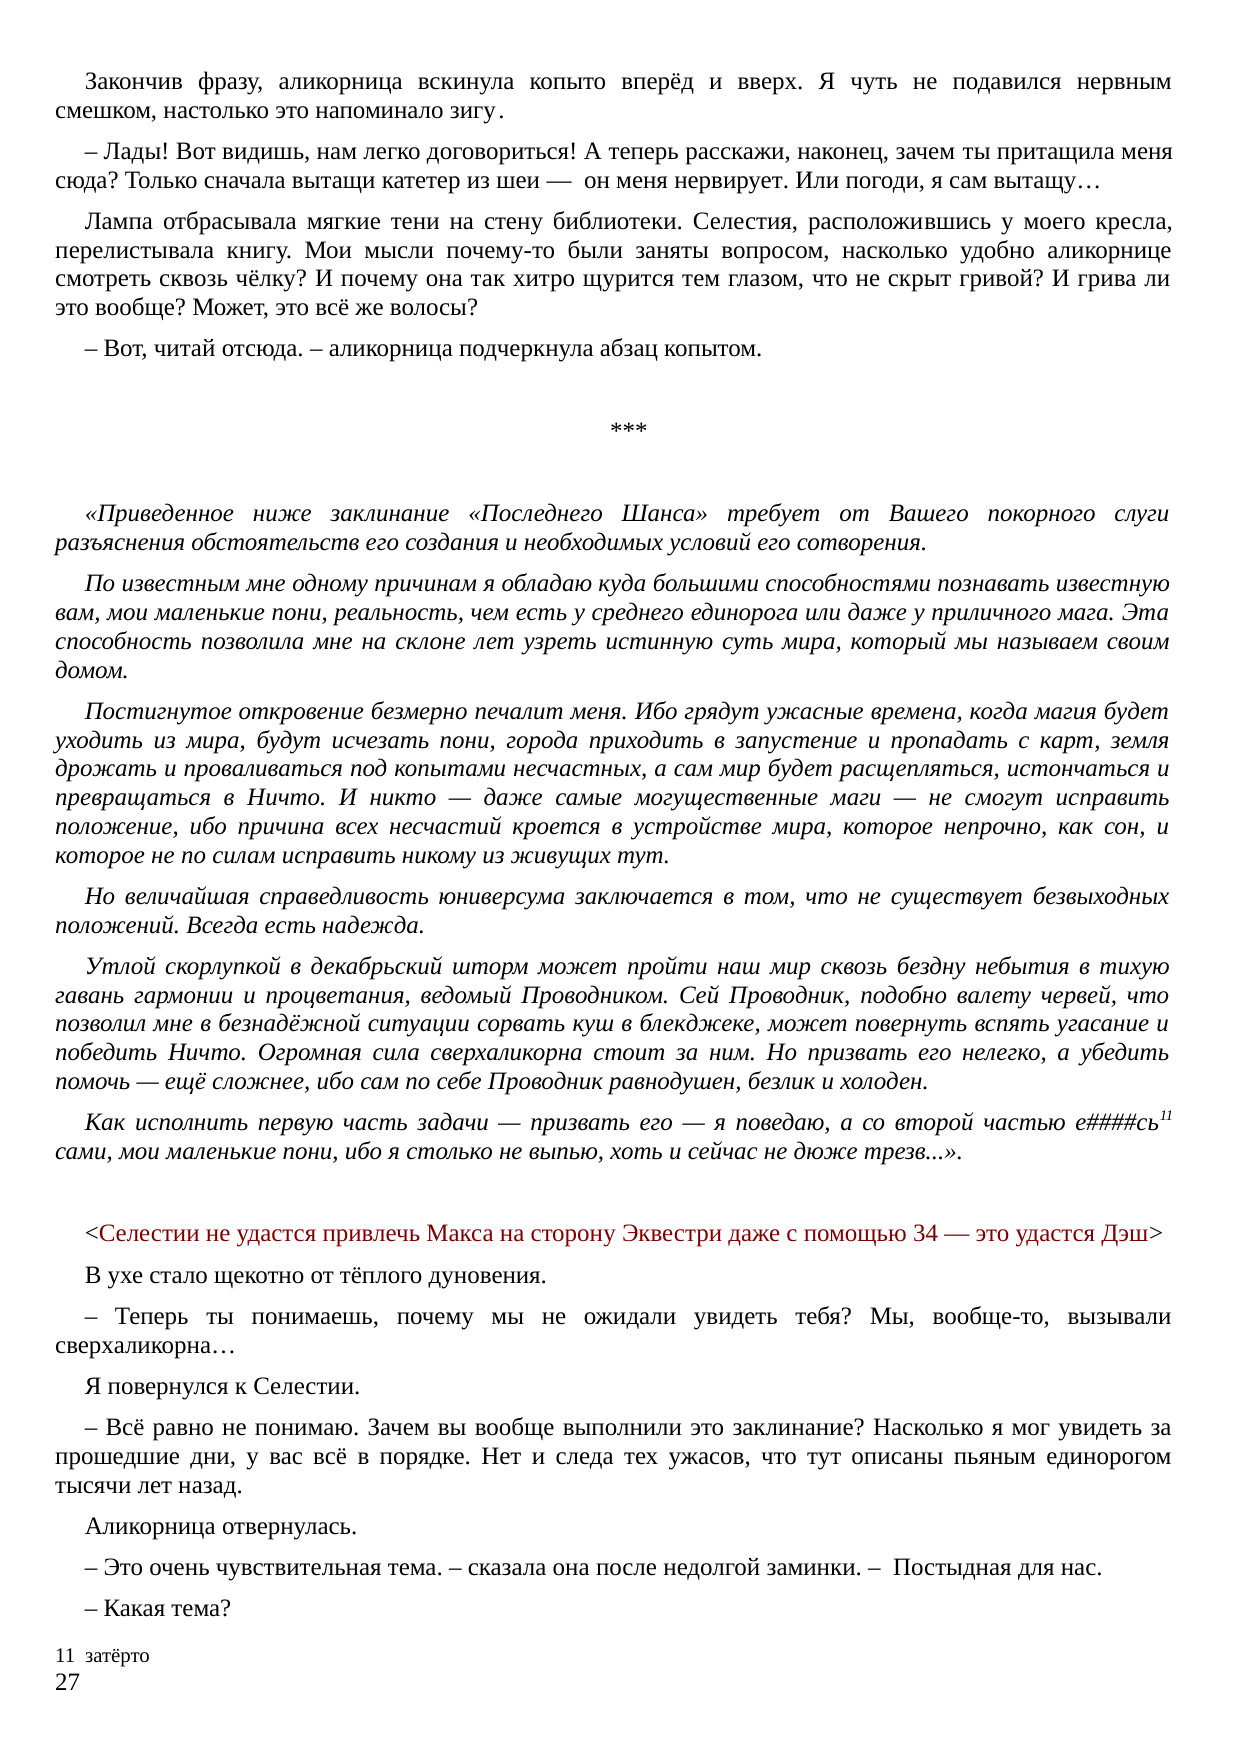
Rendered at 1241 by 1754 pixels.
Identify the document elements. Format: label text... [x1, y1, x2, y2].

text <Селестии не удастся привлечь Макса на сторону Эквестри даже с помощью 34 — это удастся Дэш> [55, 1218, 1173, 1247]
text «Приведенное ниже заклинание «Последнего Шанса» требует от Вашего покорного слуги разъяснения обстоятельств его создания и необходимых условий его сотворения. [55, 498, 1173, 556]
text Аликорница отвернулась. [55, 1511, 1173, 1540]
text Лампа отбрасывала мягкие тени на стену библиотеки. Селестия, расположившись у моего кресла, перелистывала книгу. Мои мысли почему-то были заняты вопросом, насколько удобно аликорнице смотреть сквозь чёлку? И почему она так хитро щурится тем глазом, что не скрыт гривой? И грива ли это вообще? Может, это всё же волосы? [55, 206, 1173, 321]
text – Лады! Вот видишь, нам легко договориться! А теперь расскажи, наконец, зачем ты притащила меня сюда? Только сначала вытащи катетер из шеи — он меня нервирует. Или погоди, я сам вытащу… [55, 136, 1173, 193]
text Постигнутое откровение безмерно печалит меня. Ибо грядут ужасные времена, когда магия будет уходить из мира, будут исчезать пони, города приходить в запустение и пропадать с карт, земля дрожать и проваливаться под копытами несчастных, а сам мир будет расщепляться, истончаться и превращаться в Ничто. И никто — даже самые могущественные маги — не смогут исправить положение, ибо причина всех несчастий кроется в устройстве мира, которое непрочно, как сон, и которое не по силам исправить никому из живущих тут. [55, 696, 1173, 868]
text Закончив фразу, аликорница вскинула копыто вперёд и вверх. Я чуть не подавился нервным смешком, настолько это напоминало зигу . [55, 66, 1173, 123]
text Утлой скорлупкой в декабрьский шторм может пройти наш мир сквозь бездну небытия в тихую гавань гармонии и процветания, ведомый Проводником. Сей Проводник, подобно валету червей, что позволил мне в безнадёжной ситуации сорвать куш в блекджеке, может повернуть вспять угасание и победить Ничто. Огромная сила сверхаликорна стоит за ним. Но призвать его нелегко, а убедить помочь — ещё сложнее, ибо сам по себе Проводник равнодушен, безлик и холоден. [55, 951, 1173, 1095]
text – Всё равно не понимаю. Зачем вы вообще выполнили это заклинание? Насколько я мог увидеть за прошедшие дни, у вас всё в порядке. Нет и следа тех ужасов, что тут описаны пьяным единорогом тысячи лет назад. [55, 1412, 1173, 1498]
text затёрто [55, 1642, 1173, 1667]
text Но величайшая справедливость юниверсума заключается в том, что не существует безвыходных положений. Всегда есть надежда. [55, 881, 1173, 938]
text *** [55, 416, 1173, 445]
text – Теперь ты понимаешь, почему мы не ожидали увидеть тебя? Мы, вообще-то, вызывали сверхаликорна… [55, 1301, 1173, 1358]
text Как исполнить первую часть задачи — призвать его — я поведаю, а со второй частью е####сь сами, мои маленькие пони, ибо я столько не выпью, хоть и сейчас не дюже трезв...». [55, 1107, 1173, 1165]
text Я повернулся к Селестии. [55, 1371, 1173, 1400]
text – Вот, читай отсюда. – аликорница подчеркнула абзац копытом. [55, 333, 1173, 362]
text В ухе стало щекотно от тёплого дуновения. [55, 1260, 1173, 1288]
text По известным мне одному причинам я обладаю куда большими способностями познавать известную вам, мои маленькие пони, реальность, чем есть у среднего единорога или даже у приличного мага. Эта способность позволила мне на склоне лет узреть истинную суть мира, который мы называем своим домом. [55, 568, 1173, 683]
text – Какая тема? [55, 1593, 1173, 1622]
text – Это очень чувствительная тема. – сказала она после недолгой заминки. – Постыдная для нас. [55, 1552, 1173, 1581]
